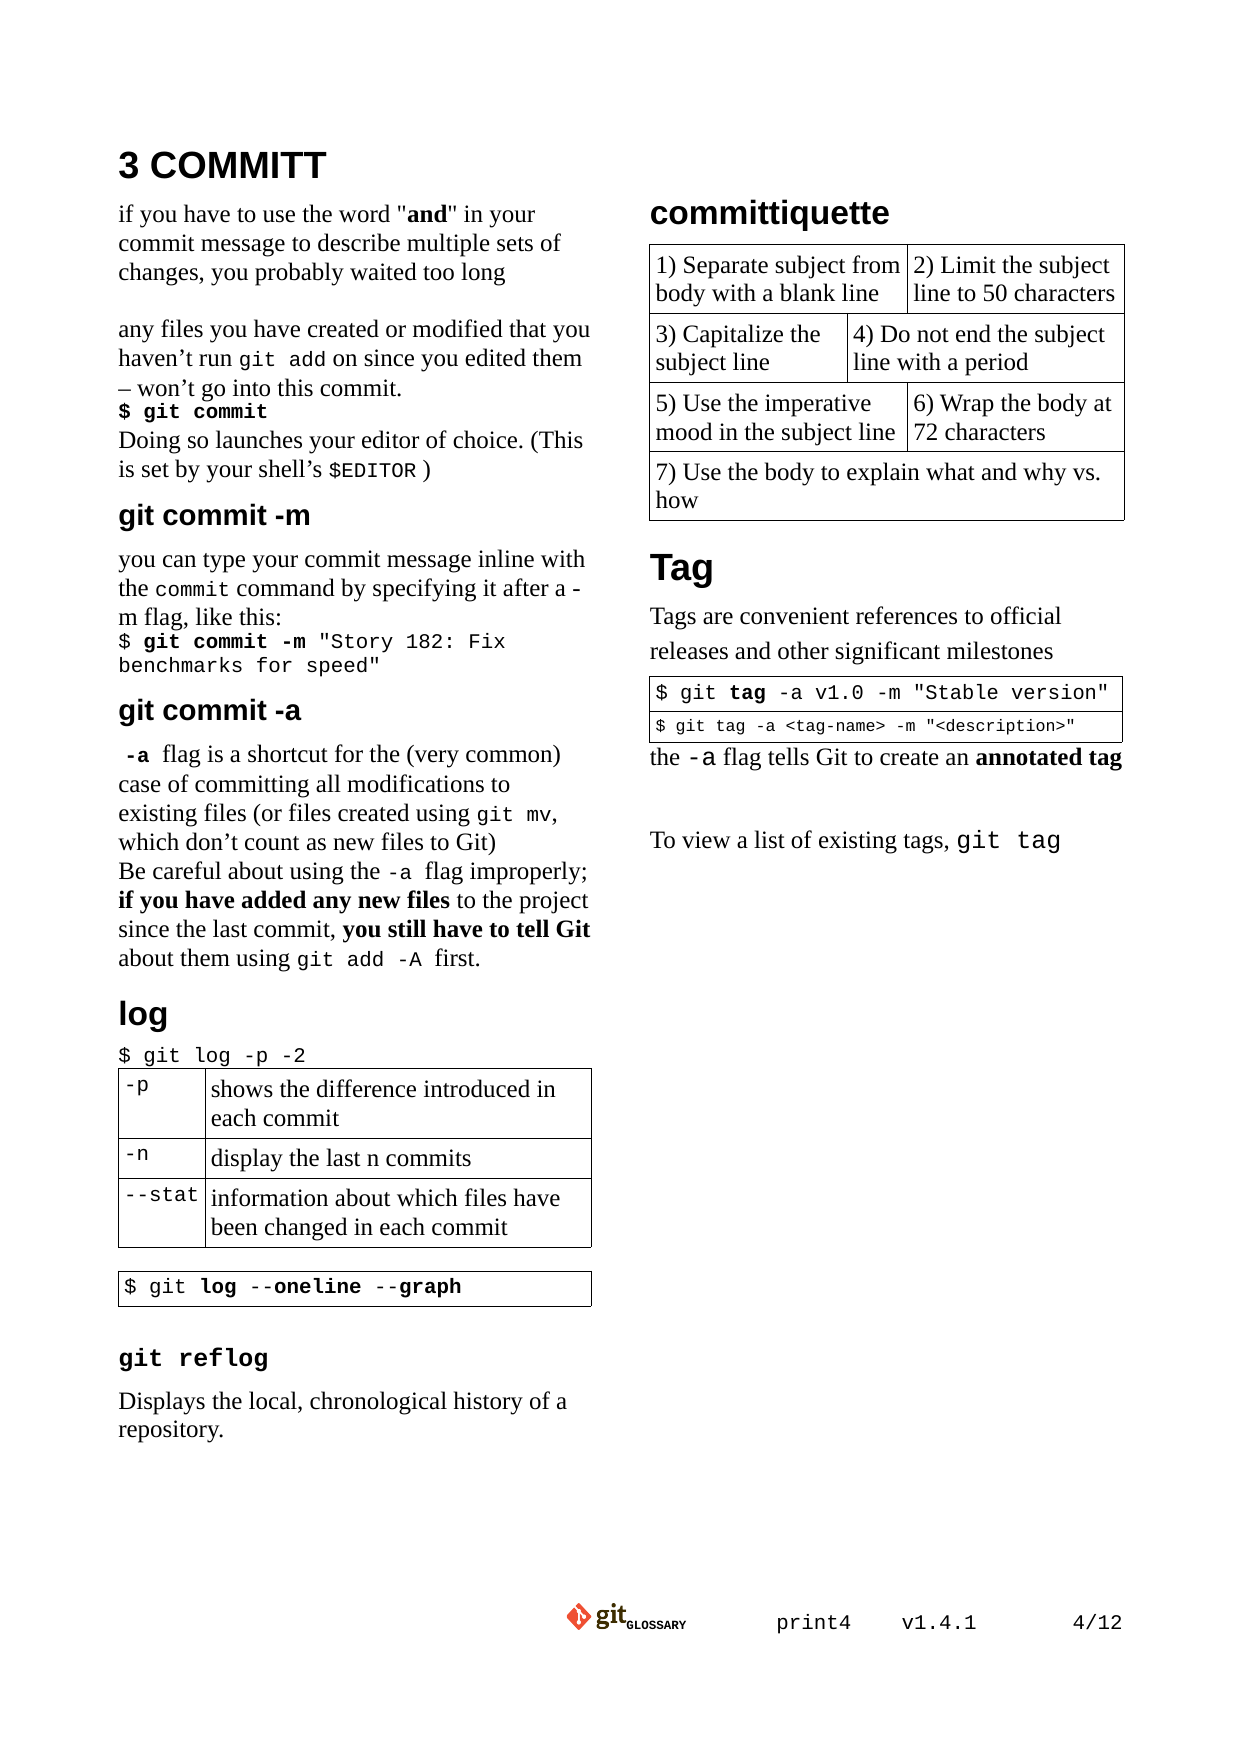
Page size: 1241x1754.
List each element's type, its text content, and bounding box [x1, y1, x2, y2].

table_cell $ git tag -a <tag-name> -m "<description>" [650, 712, 1122, 742]
table_cell 6) Wrap the body at 72 characters [908, 383, 1124, 451]
table_cell 3) Capitalize the subject line [650, 314, 847, 382]
table_header $ git log --oneline --graph [119, 1272, 591, 1306]
text To view a list of existing tags, git tag [649, 825, 1122, 856]
subtitle 3 COMMITT [118, 143, 591, 187]
text if you have to use the word "and" in your commit message to describe multiple sets of changes, you probably waited too long [118, 199, 591, 286]
table_cell --stat [119, 1179, 205, 1247]
text Be careful about using the -a flag improperly; if you have added any new files to the project since the last commit, you still have to tell Git about them using git add -A first. [118, 856, 591, 973]
subtitle committiquette [649, 193, 1122, 231]
text $ git commit [118, 401, 591, 425]
text $ git commit -m "Story 182: Fix benchmarks for speed" [118, 631, 591, 678]
text git reflog [118, 1346, 591, 1374]
table_cell 5) Use the imperative mood in the subject line [650, 383, 907, 451]
text you can type your commit message inline with the commit command by specifying it after a -m flag, like this: [118, 544, 591, 631]
table_cell display the last n commits [206, 1139, 591, 1178]
subtitle git commit -a [118, 693, 591, 727]
text the -a flag tells Git to create an annotated tag [649, 743, 1122, 773]
text -a flag is a shortcut for the (very common) case of committing all modifications to existing files (or files created using git mv, which don’t count as new files to Git) [118, 739, 591, 856]
table_header 2) Limit the subject line to 50 characters [908, 245, 1124, 313]
text any files you have created or modified that you haven’t run git add on since you edited them – won’t go into this commit. [118, 314, 591, 401]
text Displays the local, chronological history of a repository. [118, 1386, 591, 1443]
table_cell -n [119, 1139, 205, 1178]
subtitle Tag [649, 545, 1122, 589]
subtitle log [118, 993, 591, 1032]
table_header 1) Separate subject from body with a blank line [650, 245, 907, 313]
text Doing so launches your editor of choice. (This is set by your shell’s $EDITOR ) [118, 425, 591, 483]
text $ git log -p -2 [118, 1045, 591, 1068]
table_header $ git tag -a v1.0 -m "Stable version" [650, 677, 1122, 711]
picture [566, 1603, 627, 1630]
table_cell 4) Do not end the subject line with a period [848, 314, 1124, 382]
text Tags are convenient references to official releases and other significant milestones [649, 601, 1122, 664]
subtitle git commit -m [118, 498, 591, 532]
table_cell 7) Use the body to explain what and why vs. how [650, 452, 1124, 520]
table_header -p [119, 1069, 205, 1137]
table_header shows the difference introduced in each commit [206, 1069, 591, 1137]
table_cell information about which files have been changed in each commit [206, 1179, 591, 1247]
